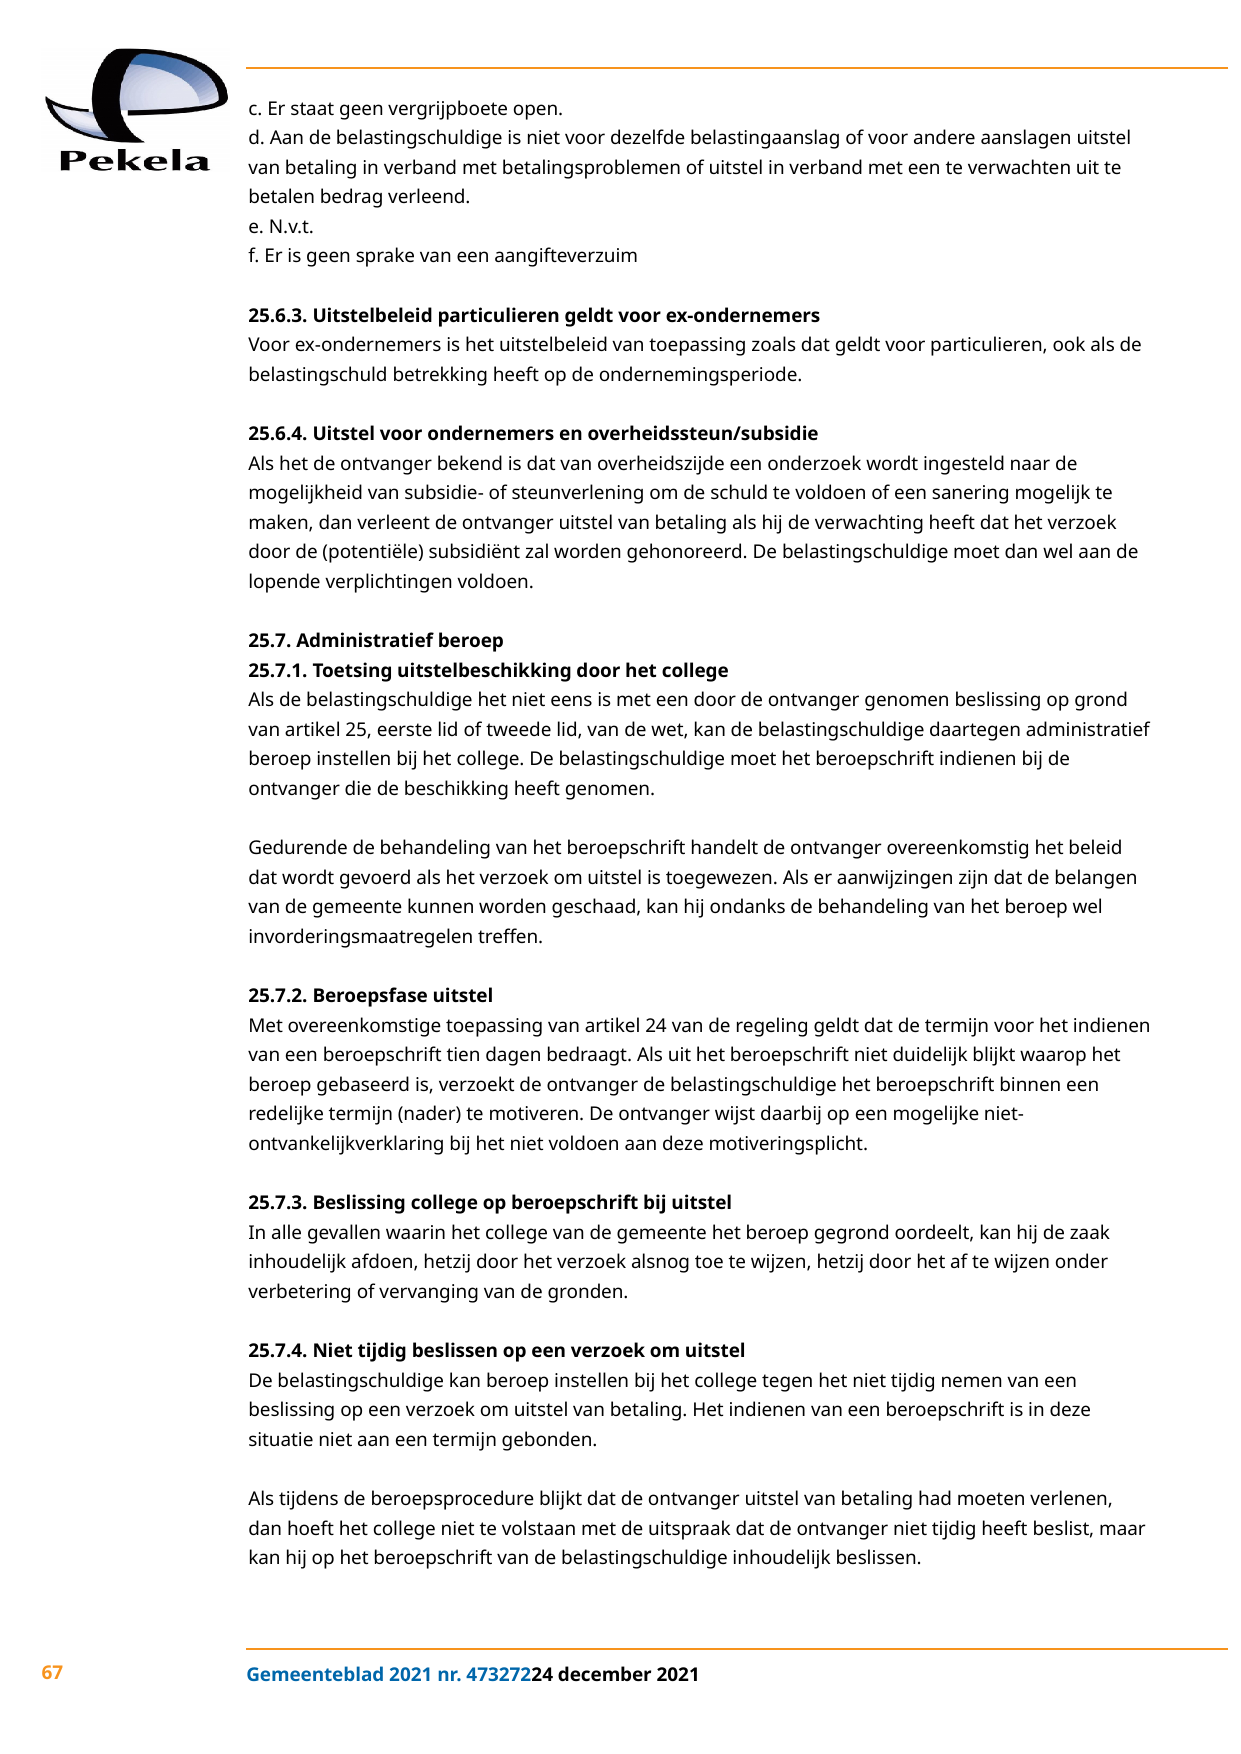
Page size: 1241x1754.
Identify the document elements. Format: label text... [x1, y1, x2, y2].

text d. Aan de belastingschuldige is niet voor dezelfde belastingaanslag of voor andere aanslagen uitstel van betaling in verband met betalingsproblemen of uitstel in verband met een te verwachten uit te betalen bedrag verleend. [248, 124, 1152, 209]
text e. N.v.t. [248, 213, 1152, 239]
text Gedurende de behandeling van het beroepschrift handelt de ontvanger overeenkomstig het beleid dat wordt gevoerd als het verzoek om uitstel is toegewezen. Als er aanwijzingen zijn dat de belangen van de gemeente kunnen worden geschaad, kan hij ondanks de behandeling van het beroep wel invorderingsmaatregelen treffen. [248, 834, 1152, 949]
text 25.7.1. Toetsing uitstelbeschikking door het college [248, 657, 1152, 683]
text Als de belastingschuldige het niet eens is met een door de ontvanger genomen beslissing op grond van artikel 25, eerste lid of tweede lid, van de wet, kan de belastingschuldige daartegen administratief beroep instellen bij het college. De belastingschuldige moet het beroepschrift indienen bij de ontvanger die de beschikking heeft genomen. [248, 686, 1152, 801]
text f. Er is geen sprake van een aangifteverzuim [248, 243, 1152, 268]
text 25.7. Administratief beroep [248, 627, 1152, 653]
text Als tijdens de beroepsprocedure blijkt dat de ontvanger uitstel van betaling had moeten verlenen, dan hoeft het college niet te volstaan met de uitspraak dat de ontvanger niet tijdig heeft beslist, maar kan hij op het beroepschrift van de belastingschuldige inhoudelijk beslissen. [248, 1485, 1152, 1570]
text Als het de ontvanger bekend is dat van overheidszijde een onderzoek wordt ingesteld naar de mogelijkheid van subsidie- of steunverlening om de schuld te voldoen of een sanering mogelijk te maken, dan verleent de ontvanger uitstel van betaling als hij de verwachting heeft dat het verzoek door de (potentiële) subsidiënt zal worden gehonoreerd. De belastingschuldige moet dan wel aan de lopende verplichtingen voldoen. [248, 450, 1152, 594]
picture [41, 47, 231, 172]
text c. Er staat geen vergrijpboete open. [248, 95, 1152, 121]
text 25.7.4. Niet tijdig beslissen op een verzoek om uitstel [248, 1337, 1152, 1363]
text 25.6.4. Uitstel voor ondernemers en overheidssteun/subsidie [248, 420, 1152, 446]
text Met overeenkomstige toepassing van artikel 24 van de regeling geldt dat de termijn voor het indienen van een beroepschrift tien dagen bedraagt. Als uit het beroepschrift niet duidelijk blijkt waarop het beroep gebaseerd is, verzoekt de ontvanger de belastingschuldige het beroepschrift binnen een redelijke termijn (nader) te motiveren. De ontvanger wijst daarbij op een mogelijke niet-ontvankelijkverklaring bij het niet voldoen aan deze motiveringsplicht. [248, 1012, 1152, 1156]
text Voor ex-ondernemers is het uitstelbeleid van toepassing zoals dat geldt voor particulieren, ook als de belastingschuld betrekking heeft op de ondernemingsperiode. [248, 331, 1152, 387]
text In alle gevallen waarin het college van de gemeente het beroep gegrond oordeelt, kan hij de zaak inhoudelijk afdoen, hetzij door het verzoek alsnog toe te wijzen, hetzij door het af te wijzen onder verbetering of vervanging van de gronden. [248, 1219, 1152, 1304]
text 25.7.2. Beroepsfase uitstel [248, 982, 1152, 1008]
text 25.7.3. Beslissing college op beroepschrift bij uitstel [248, 1189, 1152, 1215]
text De belastingschuldige kan beroep instellen bij het college tegen het niet tijdig nemen van een beslissing op een verzoek om uitstel van betaling. Het indienen van een beroepschrift is in deze situatie niet aan een termijn gebonden. [248, 1367, 1152, 1452]
text 25.6.3. Uitstelbeleid particulieren geldt voor ex-ondernemers [248, 302, 1152, 328]
